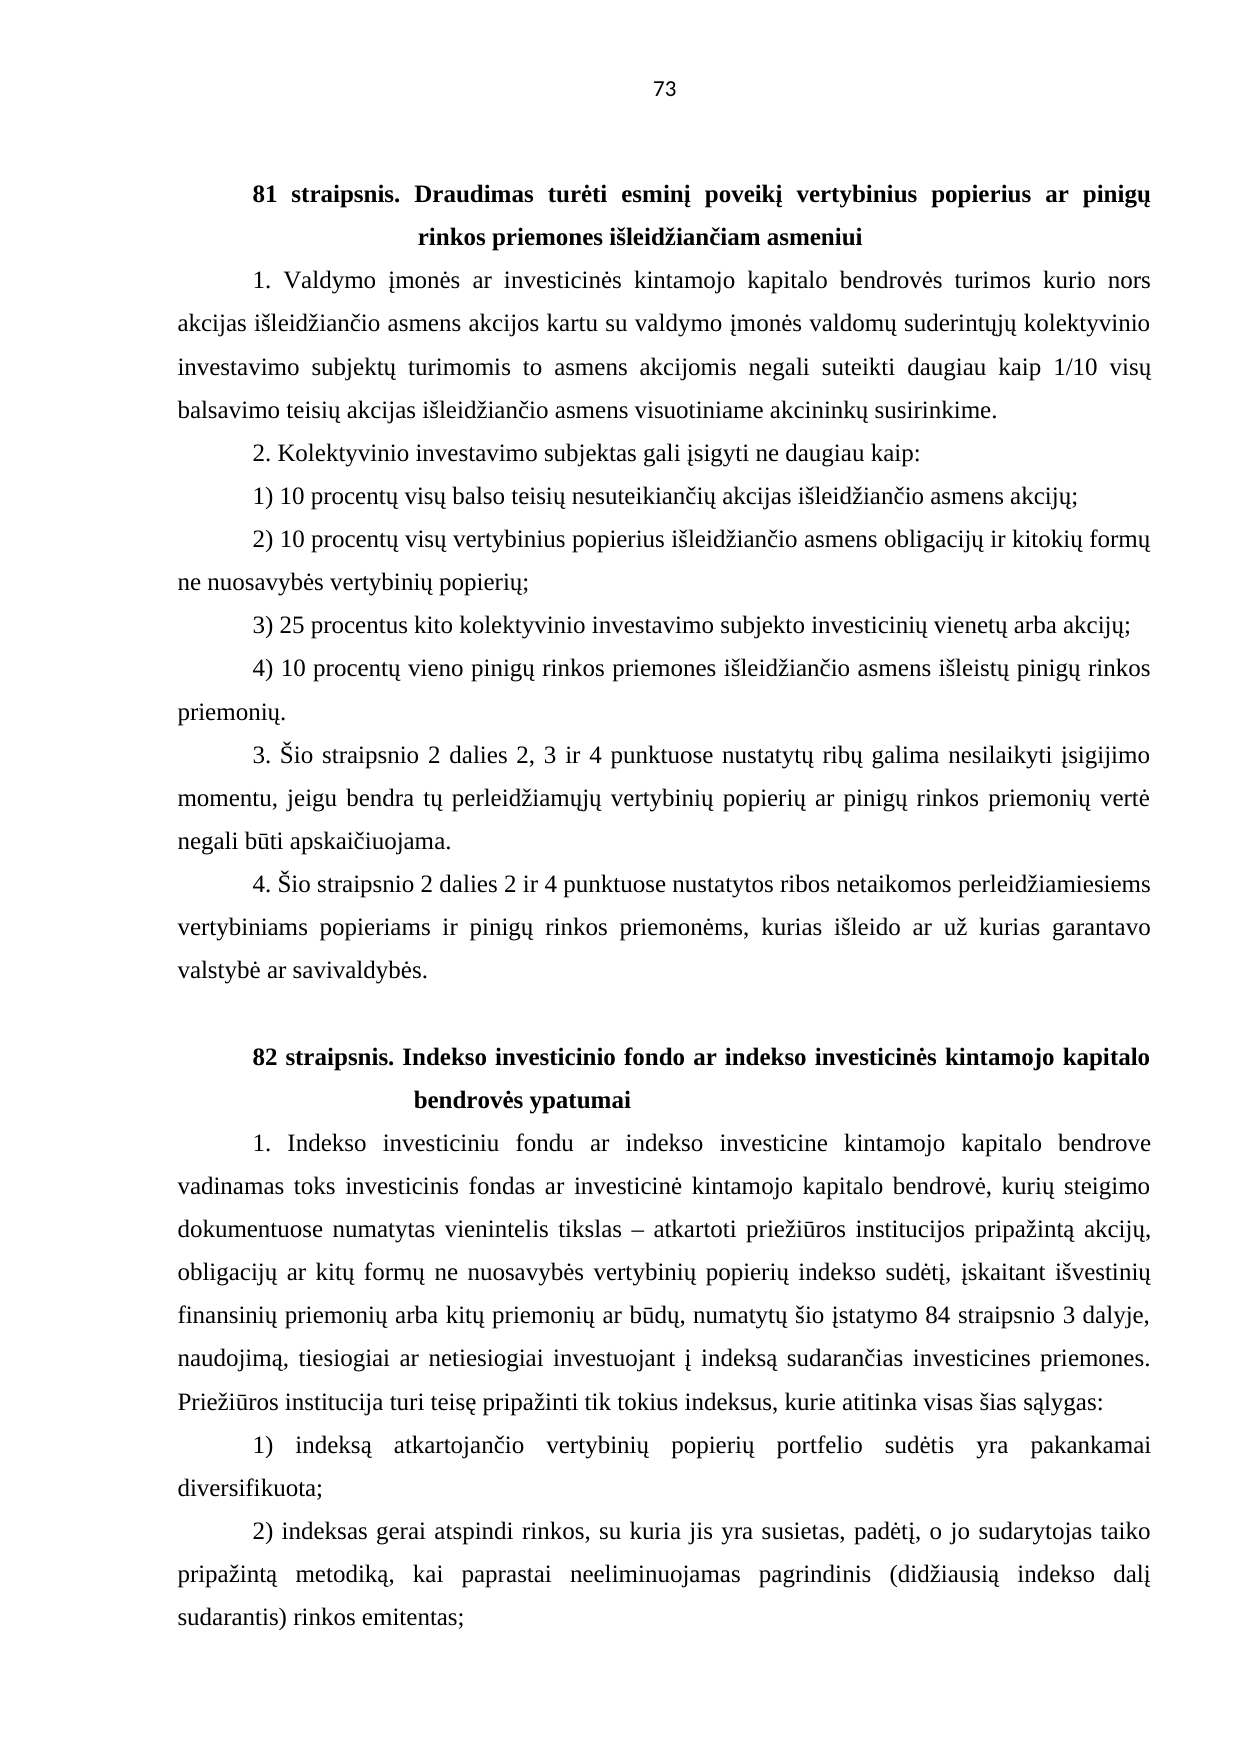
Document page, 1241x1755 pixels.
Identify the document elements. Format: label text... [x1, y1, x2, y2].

text 3) 25 procentus kito kolektyvinio investavimo subjekto investicinių vienetų arba akcijų; [177, 610, 1152, 639]
text 81 straipsnis. Draudimas turėti esminį poveikį vertybinius popierius ar pinigų rinkos priemones išleidžiančiam asmeniui [252, 179, 1152, 251]
text 2. Kolektyvinio investavimo subjektas gali įsigyti ne daugiau kaip: [177, 438, 1152, 467]
text 1. Indekso investiciniu fondu ar indekso investicine kintamojo kapitalo bendrove vadinamas toks investicinis fondas ar investicinė kintamojo kapitalo bendrovė, kurių steigimo dokumentuose numatytas vienintelis tikslas – atkartoti priežiūros institucijos pripažintą akcijų, obligacijų ar kitų formų ne nuosavybės vertybinių popierių indekso sudėtį, įskaitant išvestinių finansinių priemonių arba kitų priemonių ar būdų, numatytų šio įstatymo 84 straipsnio 3 dalyje, naudojimą, tiesiogiai ar netiesiogiai investuojant į indeksą sudarančias investicines priemones. Priežiūros institucija turi teisę pripažinti tik tokius indeksus, kurie atitinka visas šias sąlygas: [177, 1128, 1152, 1415]
text 1. Valdymo įmonės ar investicinės kintamojo kapitalo bendrovės turimos kurio nors akcijas išleidžiančio asmens akcijos kartu su valdymo įmonės valdomų suderintųjų kolektyvinio investavimo subjektų turimomis to asmens akcijomis negali suteikti daugiau kaip 1/10 visų balsavimo teisių akcijas išleidžiančio asmens visuotiniame akcininkų susirinkime. [177, 265, 1152, 423]
text 2) indeksas gerai atspindi rinkos, su kuria jis yra susietas, padėtį, o jo sudarytojas taiko pripažintą metodiką, kai paprastai neeliminuojamas pagrindinis (didžiausią indekso dalį sudarantis) rinkos emitentas; [177, 1516, 1152, 1631]
text 82 straipsnis. Indekso investicinio fondo ar indekso investicinės kintamojo kapitalo bendrovės ypatumai [252, 1042, 1152, 1113]
text 4. Šio straipsnio 2 dalies 2 ir 4 punktuose nustatytos ribos netaikomos perleidžiamiesiems vertybiniams popieriams ir pinigų rinkos priemonėms, kurias išleido ar už kurias garantavo valstybė ar savivaldybės. [177, 869, 1152, 984]
text 3. Šio straipsnio 2 dalies 2, 3 ir 4 punktuose nustatytų ribų galima nesilaikyti įsigijimo momentu, jeigu bendra tų perleidžiamųjų vertybinių popierių ar pinigų rinkos priemonių vertė negali būti apskaičiuojama. [177, 740, 1152, 855]
text 2) 10 procentų visų vertybinius popierius išleidžiančio asmens obligacijų ir kitokių formų ne nuosavybės vertybinių popierių; [177, 524, 1152, 596]
text 1) 10 procentų visų balso teisių nesuteikiančių akcijas išleidžiančio asmens akcijų; [177, 481, 1152, 510]
text 1) indeksą atkartojančio vertybinių popierių portfelio sudėtis yra pakankamai diversifikuota; [177, 1430, 1152, 1502]
text 4) 10 procentų vieno pinigų rinkos priemones išleidžiančio asmens išleistų pinigų rinkos priemonių. [177, 653, 1152, 725]
